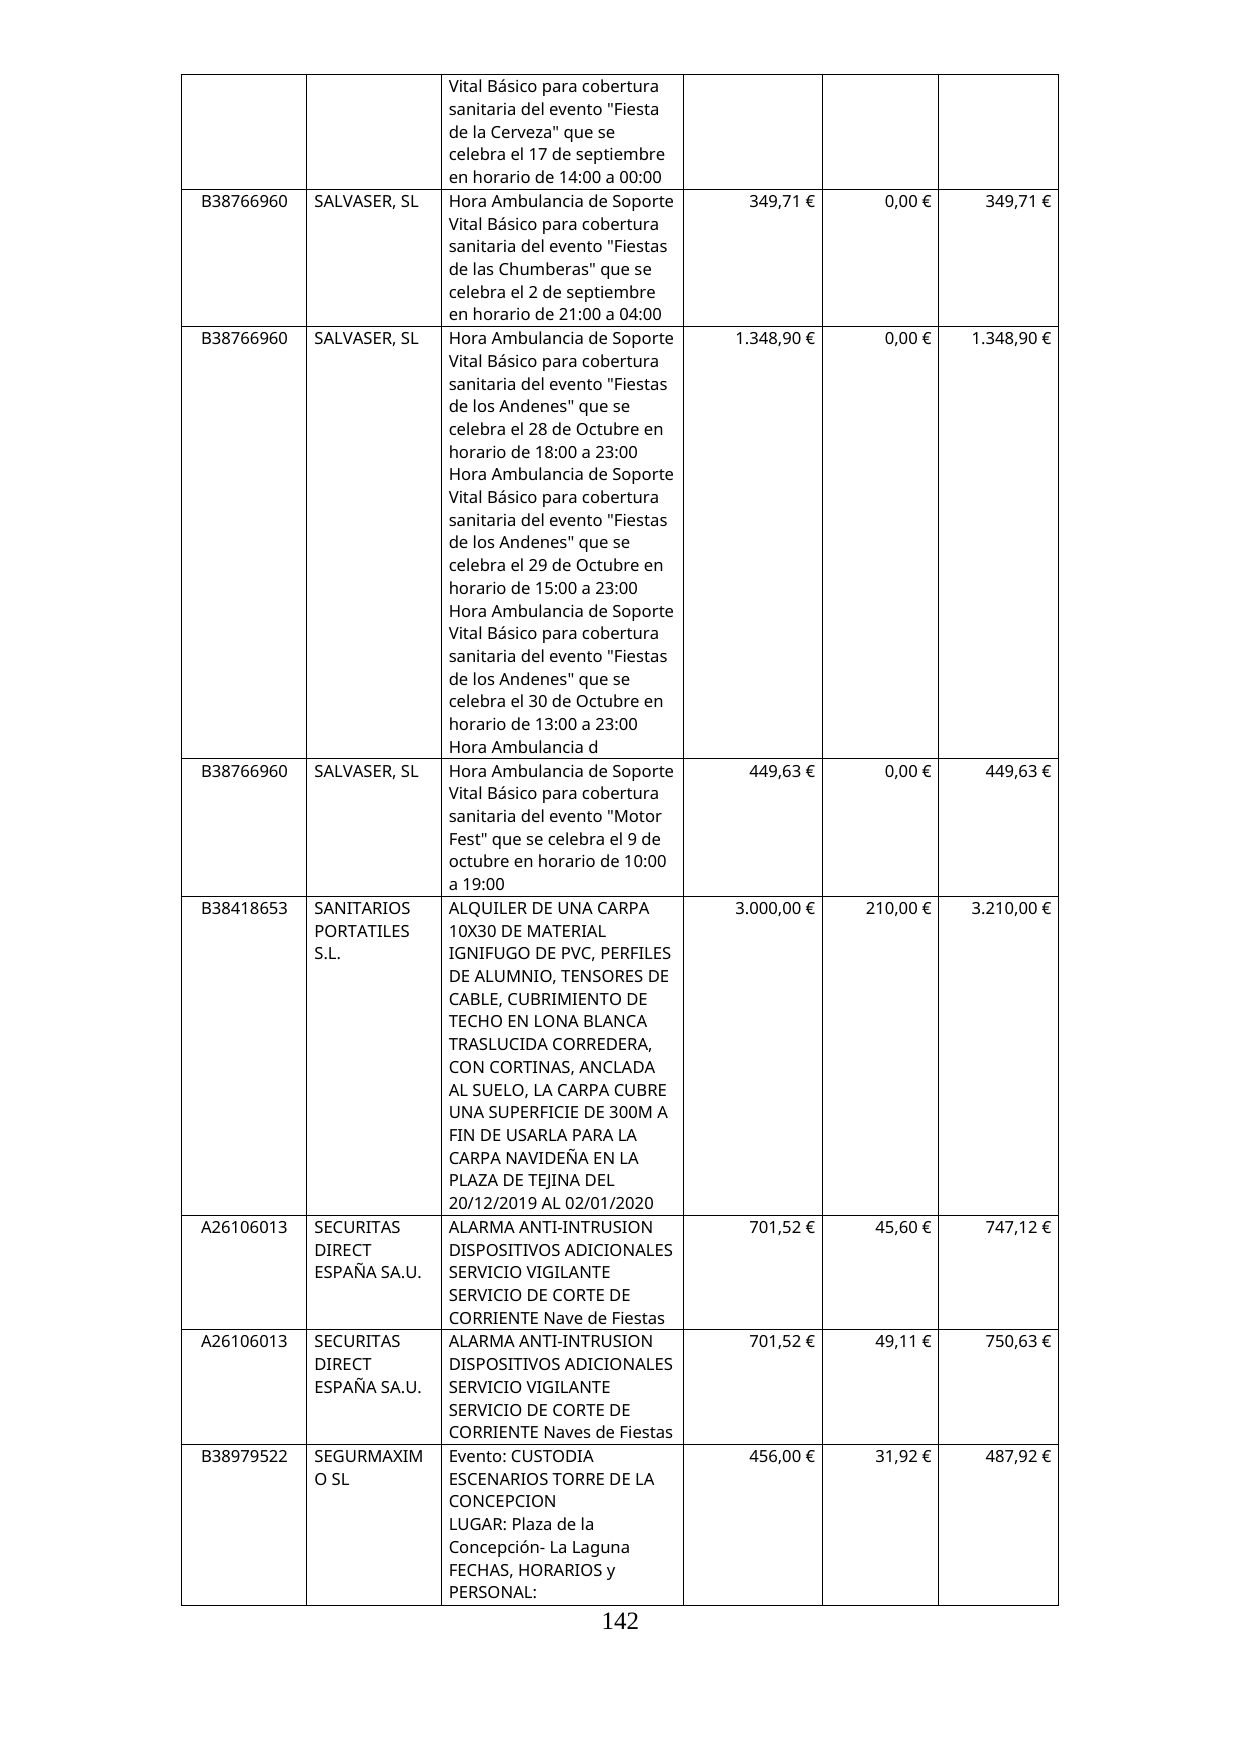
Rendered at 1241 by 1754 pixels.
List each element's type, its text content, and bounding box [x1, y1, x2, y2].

table_cell 31,92 € [823, 1445, 938, 1605]
table_cell B38418653 [182, 897, 306, 1214]
table_cell SALVASER, SL [307, 190, 441, 326]
table_cell 349,71 € [939, 190, 1058, 326]
table_cell Evento: CUSTODIA ESCENARIOS TORRE DE LA CONCEPCION LUGAR: Plaza de la Concepción- La Laguna FECHAS, HORARIOS y PERSONAL: [442, 1445, 683, 1605]
table_cell 0,00 € [823, 190, 938, 326]
table_cell Hora Ambulancia de Soporte Vital Básico para cobertura sanitaria del evento "Fiestas de las Chumberas" que se celebra el 2 de septiembre en horario de 21:00 a 04:00 [442, 190, 683, 326]
table_cell 747,12 € [939, 1216, 1058, 1329]
table_cell 701,52 € [684, 1216, 822, 1329]
table_cell A26106013 [182, 1330, 306, 1444]
table_cell 3.000,00 € [684, 897, 822, 1214]
table_cell 1.348,90 € [684, 327, 822, 758]
table_cell A26106013 [182, 1216, 306, 1329]
table_cell SEGURMAXIMO SL [307, 1445, 441, 1605]
table_cell 750,63 € [939, 1330, 1058, 1444]
table_cell Hora Ambulancia de Soporte Vital Básico para cobertura sanitaria del evento "Fiestas de los Andenes" que se celebra el 28 de Octubre en horario de 18:00 a 23:00 Hora Ambulancia de Soporte Vital Básico para cobertura sanitaria del evento "Fiestas de los Andenes" que se celebra el 29 de Octubre en horario de 15:00 a 23:00 Hora Ambulancia de Soporte Vital Básico para cobertura sanitaria del evento "Fiestas de los Andenes" que se celebra el 30 de Octubre en horario de 13:00 a 23:00 Hora Ambulancia d [442, 327, 683, 758]
table_cell ALQUILER DE UNA CARPA 10X30 DE MATERIAL IGNIFUGO DE PVC, PERFILES DE ALUMNIO, TENSORES DE CABLE, CUBRIMIENTO DE TECHO EN LONA BLANCA TRASLUCIDA CORREDERA, CON CORTINAS, ANCLADA AL SUELO, LA CARPA CUBRE UNA SUPERFICIE DE 300M A FIN DE USARLA PARA LA CARPA NAVIDEÑA EN LA PLAZA DE TEJINA DEL 20/12/2019 AL 02/01/2020 [442, 897, 683, 1214]
table_cell 349,71 € [684, 190, 822, 326]
table_cell SANITARIOS PORTATILES S.L. [307, 897, 441, 1214]
table_cell [182, 75, 306, 188]
table_cell Hora Ambulancia de Soporte Vital Básico para cobertura sanitaria del evento "Motor Fest" que se celebra el 9 de octubre en horario de 10:00 a 19:00 [442, 759, 683, 896]
table_cell ALARMA ANTI-INTRUSION DISPOSITIVOS ADICIONALES SERVICIO VIGILANTE SERVICIO DE CORTE DE CORRIENTE Naves de Fiestas [442, 1330, 683, 1444]
table_cell 3.210,00 € [939, 897, 1058, 1214]
table_cell B38766960 [182, 190, 306, 326]
table_cell B38766960 [182, 327, 306, 758]
table_cell [939, 75, 1058, 188]
table_cell [823, 75, 938, 188]
table_cell 1.348,90 € [939, 327, 1058, 758]
table_cell SECURITAS DIRECT ESPAÑA SA.U. [307, 1330, 441, 1444]
table_cell SALVASER, SL [307, 759, 441, 896]
table_cell B38766960 [182, 759, 306, 896]
table_cell 45,60 € [823, 1216, 938, 1329]
table_cell 449,63 € [939, 759, 1058, 896]
table_cell ALARMA ANTI-INTRUSION DISPOSITIVOS ADICIONALES SERVICIO VIGILANTE SERVICIO DE CORTE DE CORRIENTE Nave de Fiestas [442, 1216, 683, 1329]
table_cell 456,00 € [684, 1445, 822, 1605]
table_cell 0,00 € [823, 759, 938, 896]
table_cell 449,63 € [684, 759, 822, 896]
table_cell 0,00 € [823, 327, 938, 758]
table_cell SALVASER, SL [307, 327, 441, 758]
table_cell 487,92 € [939, 1445, 1058, 1605]
table_cell SECURITAS DIRECT ESPAÑA SA.U. [307, 1216, 441, 1329]
table_cell [307, 75, 441, 188]
table_cell 210,00 € [823, 897, 938, 1214]
table_cell 701,52 € [684, 1330, 822, 1444]
table_cell Vital Básico para cobertura sanitaria del evento "Fiesta de la Cerveza" que se celebra el 17 de septiembre en horario de 14:00 a 00:00 [442, 75, 683, 188]
table_cell [684, 75, 822, 188]
table_cell 49,11 € [823, 1330, 938, 1444]
table_cell B38979522 [182, 1445, 306, 1605]
